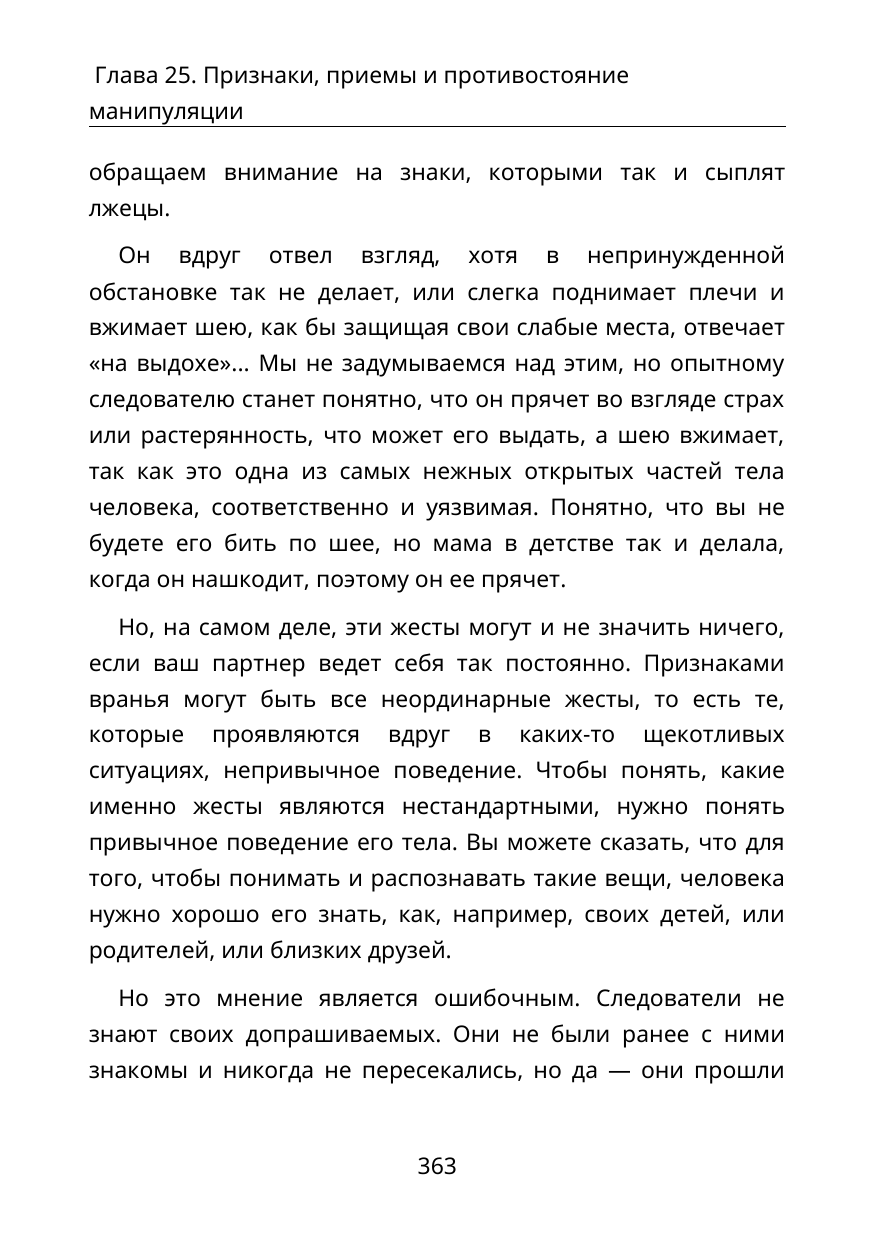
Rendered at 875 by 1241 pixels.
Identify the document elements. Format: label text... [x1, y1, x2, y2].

text обращаем внимание на знаки, которыми так и сыплят лжецы. [88, 156, 786, 223]
text Он вдруг отвел взгляд, хотя в непринужденной обстановке так не делает, или слегка поднимает плечи и вжимает шею, как бы защищая свои слабые места, отвечает «на выдохе»... Мы не задумываемся над этим, но опытному следователю станет понятно, что он прячет во взгляде страх или растерянность, что может его выдать, а шею вжимает, так как это одна из самых нежных открытых частей тела человека, соответственно и уязвимая. Понятно, что вы не будете его бить по шее, но мама в детстве так и делала, когда он нашкодит, поэтому он ее прячет. [88, 239, 786, 594]
text Но это мнение является ошибочным. Следователи не знают своих допрашиваемых. Они не были ранее с ними знакомы и никогда не пересекались, но да — они прошли [88, 982, 786, 1085]
text Но, на самом деле, эти жесты могут и не значить ничего, если ваш партнер ведет себя так постоянно. Признаками вранья могут быть все неординарные жесты, то есть те, которые проявляются вдруг в каких-то щекотливых ситуациях, непривычное поведение. Чтобы понять, какие именно жесты являются нестандартными, нужно понять привычное поведение его тела. Вы можете сказать, что для того, чтобы понимать и распознавать такие вещи, человека нужно хорошо его знать, как, например, своих детей, или родителей, или близких друзей. [88, 611, 786, 965]
